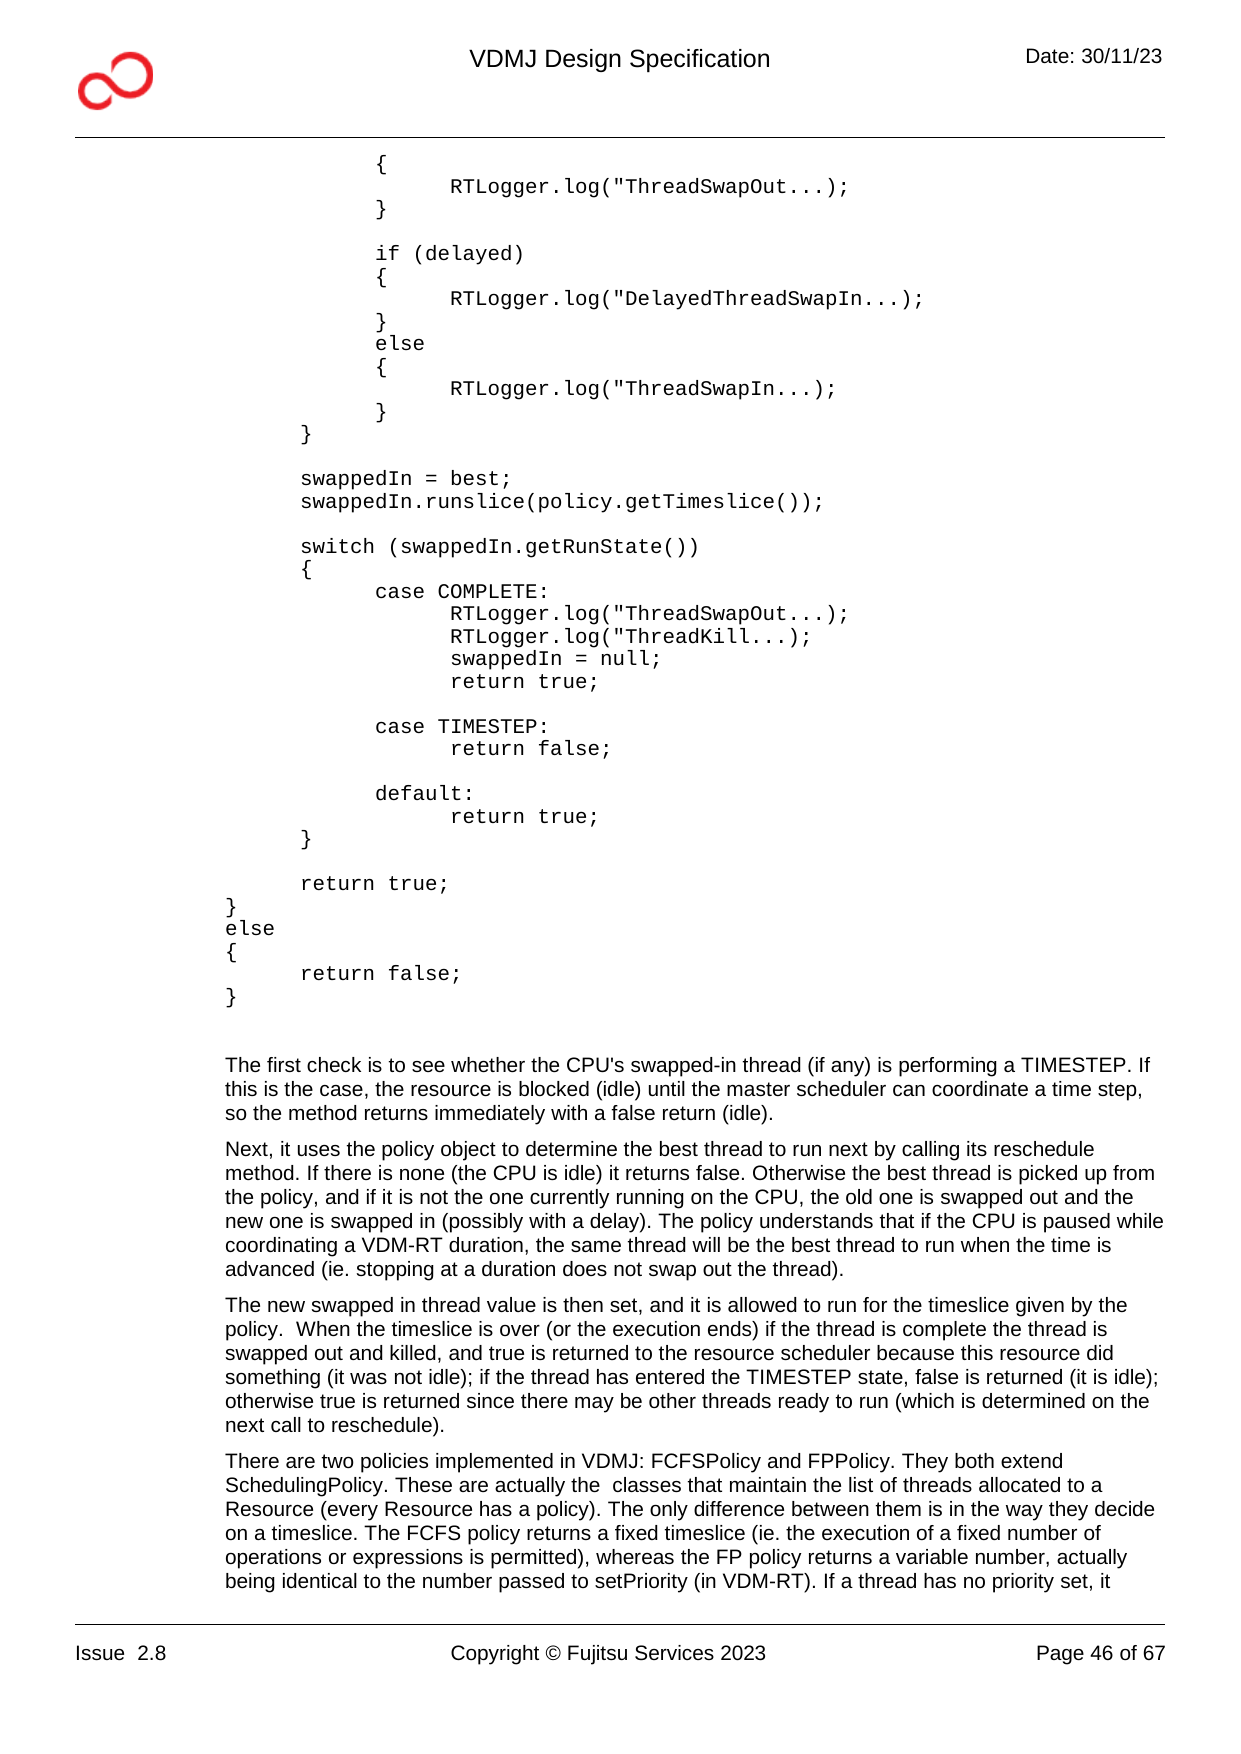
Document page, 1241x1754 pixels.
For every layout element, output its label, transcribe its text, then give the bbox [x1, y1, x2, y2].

text return false; [225, 738, 1165, 760]
text Next, it uses the policy object to determine the best thread to run next by calling its reschedule method. If there is none (the CPU is idle) it returns false. Otherwise the best thread is picked up from the policy, and if it is not the one currently running on the CPU, the old one is swapped out and the new one is swapped in (possibly with a delay). The policy understands that if the CPU is paused while coordinating a VDM-RT duration, the same thread will be the best thread to run when the time is advanced (ie. stopping at a duration does not swap out the thread). [225, 1137, 1165, 1281]
text swappedIn = null; [225, 648, 1165, 670]
text swappedIn.runslice(policy.getTimeslice()); [225, 490, 1165, 513]
text swappedIn = best; [225, 468, 1165, 490]
text case TIMESTEP: [225, 715, 1165, 738]
text if (delayed) [225, 243, 1165, 265]
text else [225, 333, 1165, 355]
text { [225, 558, 1165, 580]
text RTLogger.log("ThreadSwapOut...); [225, 603, 1165, 625]
text RTLogger.log("ThreadSwapOut...); [225, 175, 1165, 198]
text else [225, 918, 1165, 940]
text RTLogger.log("DelayedThreadSwapIn...); [225, 288, 1165, 310]
text return true; [225, 670, 1165, 693]
text } [225, 400, 1165, 423]
text } [225, 828, 1165, 850]
text } [225, 310, 1165, 333]
text return true; [225, 873, 1165, 895]
text return false; [225, 963, 1165, 985]
text } [225, 198, 1165, 220]
text switch (swappedIn.getRunState()) [225, 535, 1165, 558]
text case COMPLETE: [225, 580, 1165, 603]
text } [225, 423, 1165, 445]
text default: [225, 783, 1165, 805]
text { [225, 355, 1165, 378]
text The first check is to see whether the CPU's swapped-in thread (if any) is performing a TIMESTEP. If this is the case, the resource is blocked (idle) until the master scheduler can coordinate a time step, so the method returns immediately with a false return (idle). [225, 1053, 1165, 1125]
text The new swapped in thread value is then set, and it is allowed to run for the timeslice given by the policy. When the timeslice is over (or the execution ends) if the thread is complete the thread is swapped out and killed, and true is returned to the resource scheduler because this resource did something (it was not idle); if the thread has entered the TIMESTEP state, false is returned (it is idle); otherwise true is returned since there may be other threads ready to run (which is determined on the next call to reschedule). [225, 1293, 1165, 1437]
text RTLogger.log("ThreadKill...); [225, 625, 1165, 648]
text return true; [225, 805, 1165, 828]
picture [78, 44, 153, 120]
text } [225, 895, 1165, 918]
text There are two policies implemented in VDMJ: FCFSPolicy and FPPolicy. They both extend SchedulingPolicy. These are actually the classes that maintain the list of threads allocated to a Resource (every Resource has a policy). The only difference between them is in the way they decide on a timeslice. The FCFS policy returns a fixed timeslice (ie. the execution of a fixed number of operations or expressions is permitted), whereas the FP policy returns a variable number, actually being identical to the number passed to setPriority (in VDM-RT). If a thread has no priority set, it [225, 1450, 1165, 1593]
text { [225, 940, 1165, 963]
text RTLogger.log("ThreadSwapIn...); [225, 378, 1165, 400]
text } [225, 985, 1165, 1008]
text { [225, 153, 1165, 175]
text { [225, 265, 1165, 288]
